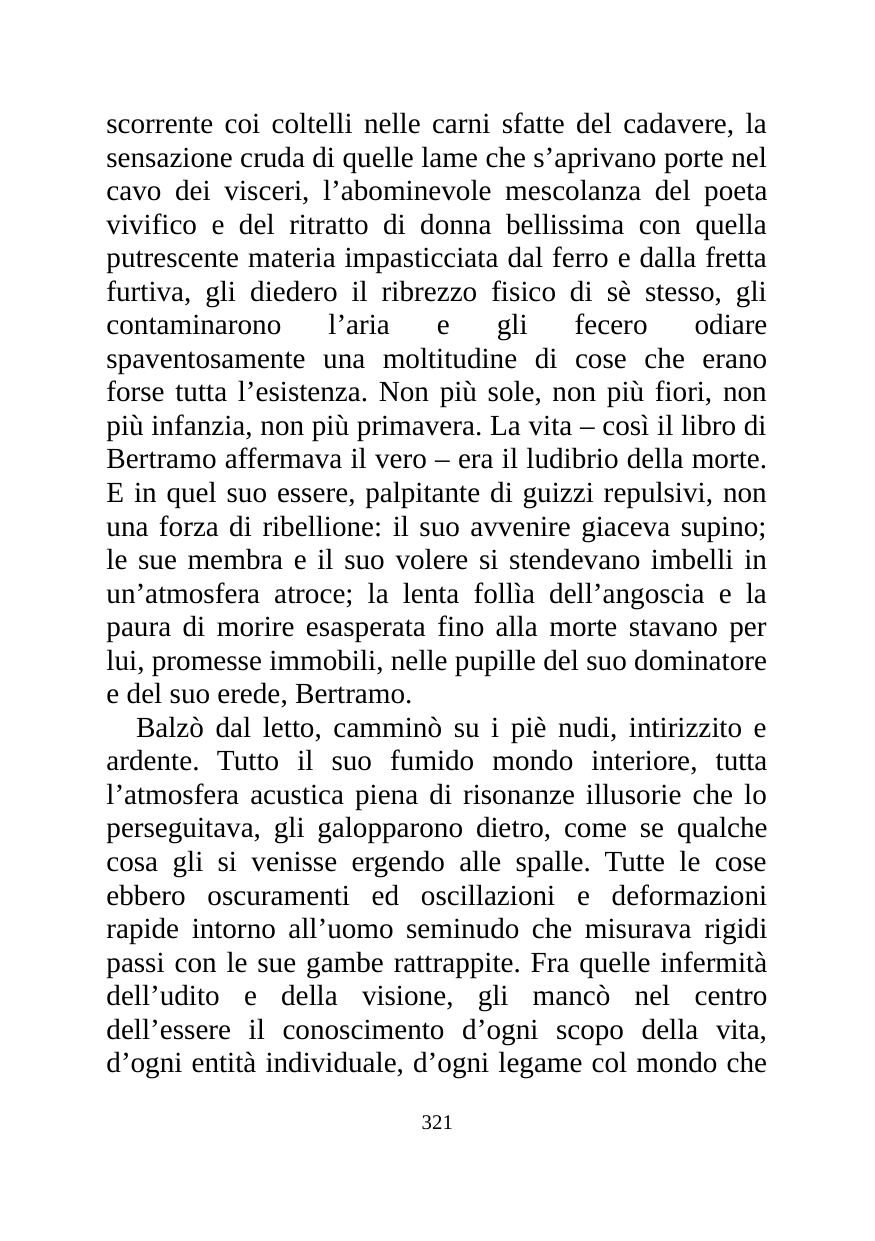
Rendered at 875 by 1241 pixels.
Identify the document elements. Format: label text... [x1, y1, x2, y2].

text scorrente coi coltelli nelle carni sfatte del cadavere, la sensazione cruda di quelle lame che s’aprivano porte nel cavo dei visceri, l’abominevole mescolanza del poeta vivifico e del ritratto di donna bellissima con quella putrescente materia impasticciata dal ferro e dalla fretta furtiva, gli diedero il ribrezzo fisico di sè stesso, gli contaminarono l’aria e gli fecero odiare spaventosamente una moltitudine di cose che erano forse tutta l’esistenza. Non più sole, non più fiori, non più infanzia, non più primavera. La vita – così il libro di Bertramo affermava il vero – era il ludibrio della morte. E in quel suo essere, palpitante di guizzi repulsivi, non una forza di ribellione: il suo avvenire giaceva supino; le sue membra e il suo volere si stendevano imbelli in un’atmosfera atroce; la lenta follìa dell’angoscia e la paura di morire esasperata fino alla morte stavano per lui, promesse immobili, nelle pupille del suo dominatore e del suo erede, Bertramo. [106, 106, 768, 710]
text Balzò dal letto, camminò su i piè nudi, intirizzito e ardente. Tutto il suo fumido mondo interiore, tutta l’atmosfera acustica piena di risonanze illusorie che lo perseguitava, gli galopparono dietro, come se qualche cosa gli si venisse ergendo alle spalle. Tutte le cose ebbero oscuramenti ed oscillazioni e deformazioni rapide intorno all’uomo seminudo che misurava rigidi passi con le sue gambe rattrappite. Fra quelle infermità dell’udito e della visione, gli mancò nel centro dell’essere il conoscimento d’ogni scopo della vita, d’ogni entità individuale, d’ogni legame col mondo che [106, 710, 768, 1079]
